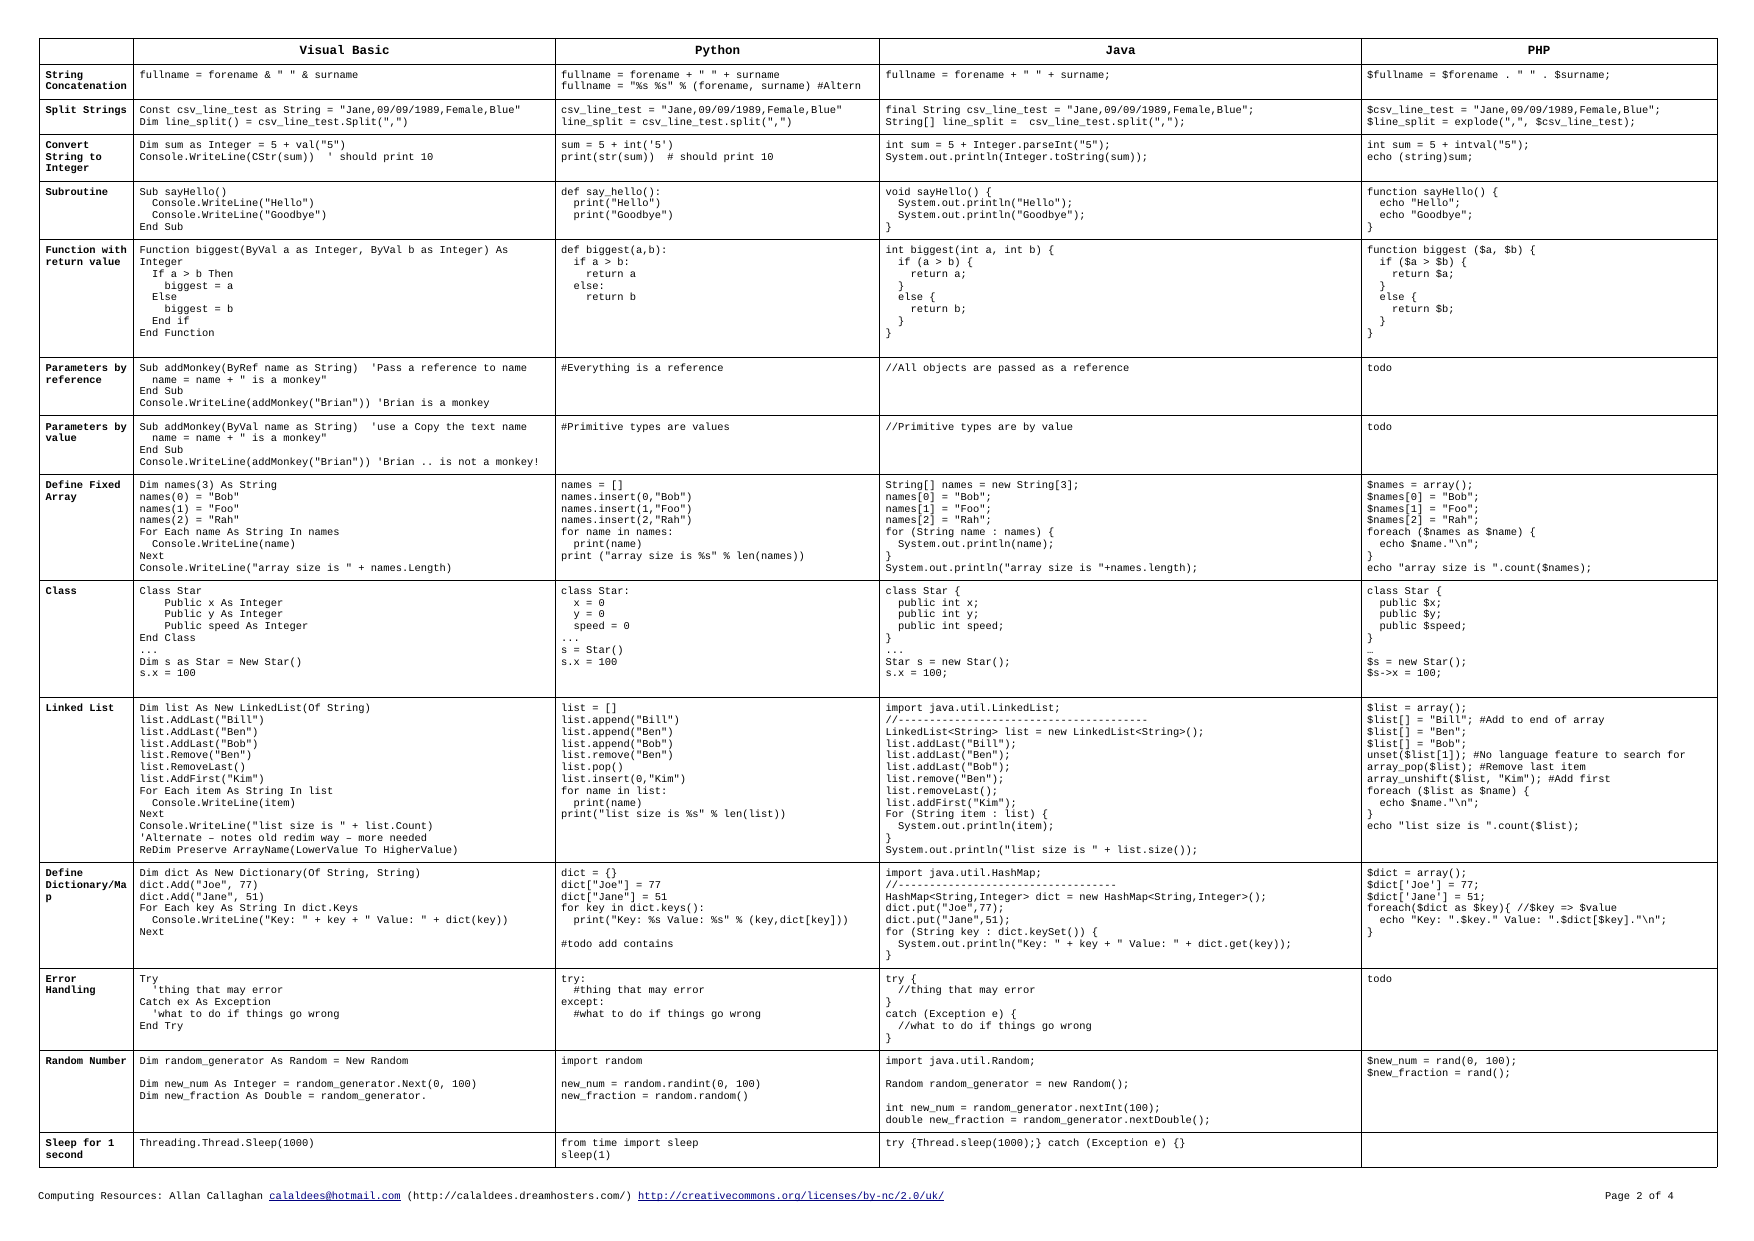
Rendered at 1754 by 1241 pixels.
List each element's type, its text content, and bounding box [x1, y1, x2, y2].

table_cell $names = array(); $names[0] = "Bob"; $names[1] = "Foo"; $names[2] = "Rah"; foreach ($names as $name) { echo $name."\n"; } echo "array size is ".count($names); [1362, 475, 1717, 580]
table_cell Subroutine [40, 182, 133, 239]
table_cell String[] names = new String[3]; names[0] = "Bob"; names[1] = "Foo"; names[2] = "Rah"; for (String name : names) { System.out.println(name); } System.out.println("array size is "+names.length); [880, 475, 1361, 580]
table_cell $list = array(); $list[] = "Bill"; #Add to end of array $list[] = "Ben"; $list[] = "Bob"; unset($list[1]); #No language feature to search for array_pop($list); #Remove last item array_unshift($list, "Kim"); #Add first foreach ($list as $name) { echo $name."\n"; } echo "list size is ".count($list); [1362, 698, 1717, 862]
table_cell try { //thing that may error } catch (Exception e) { //what to do if things go wrong } [880, 969, 1361, 1050]
table_cell import random new_num = random.randint(0, 100) new_fraction = random.random() [556, 1051, 879, 1132]
table_header [40, 39, 133, 63]
table_cell Random Number [40, 1051, 133, 1132]
table_cell int sum = 5 + intval("5"); echo (string)sum; [1362, 135, 1717, 181]
table_header Python [556, 39, 879, 63]
table_cell Sub sayHello() Console.WriteLine("Hello") Console.WriteLine("Goodbye") End Sub [134, 182, 555, 239]
table_cell csv_line_test = "Jane,09/09/1989,Female,Blue" line_split = csv_line_test.split(",") [556, 100, 879, 134]
table_cell Define Dictionary/Map [40, 863, 133, 968]
table_cell import java.util.Random; Random random_generator = new Random(); int new_num = random_generator.nextInt(100); double new_fraction = random_generator.nextDouble(); [880, 1051, 1361, 1132]
table_cell Dim names(3) As String names(0) = "Bob" names(1) = "Foo" names(2) = "Rah" For Each name As String In names Console.WriteLine(name) Next Console.WriteLine("array size is " + names.Length) [134, 475, 555, 580]
table_cell list = [] list.append("Bill") list.append("Ben") list.append("Bob") list.remove("Ben") list.pop() list.insert(0,"Kim") for name in list: print(name) print("list size is %s" % len(list)) [556, 698, 879, 862]
table_cell function biggest ($a, $b) { if ($a > $b) { return $a; } else { return $b; } } [1362, 240, 1717, 357]
table_cell Parameters by reference [40, 358, 133, 415]
table_cell Define Fixed Array [40, 475, 133, 580]
table_cell from time import sleep sleep(1) [556, 1133, 879, 1167]
table_cell fullname = forename & " " & surname [134, 65, 555, 99]
table_cell $dict = array(); $dict['Joe'] = 77; $dict['Jane'] = 51; foreach($dict as $key){ //$key => $value echo "Key: ".$key." Value: ".$dict[$key]."\n"; } [1362, 863, 1717, 968]
table_cell todo [1362, 416, 1717, 474]
table_cell Class Star Public x As Integer Public y As Integer Public speed As Integer End Class ... Dim s as Star = New Star() s.x = 100 [134, 581, 555, 697]
table_cell Sub addMonkey(ByVal name as String) 'use a Copy the text name name = name + " is a monkey" End Sub Console.WriteLine(addMonkey("Brian")) 'Brian .. is not a monkey! [134, 416, 555, 474]
table_cell $fullname = $forename . " " . $surname; [1362, 65, 1717, 99]
table_cell [1362, 1133, 1717, 1167]
table_cell Class [40, 581, 133, 697]
table_cell fullname = forename + " " + surname; [880, 65, 1361, 99]
table_cell #Primitive types are values [556, 416, 879, 474]
table_cell sum = 5 + int('5') print(str(sum)) # should print 10 [556, 135, 879, 181]
table_cell Split Strings [40, 100, 133, 134]
table_cell $new_num = rand(0, 100); $new_fraction = rand(); [1362, 1051, 1717, 1132]
table_cell final String csv_line_test = "Jane,09/09/1989,Female,Blue"; String[] line_split = csv_line_test.split(","); [880, 100, 1361, 134]
table_cell import java.util.HashMap; //----------------------------------- HashMap<String,Integer> dict = new HashMap<String,Integer>(); dict.put("Joe",77); dict.put("Jane",51); for (String key : dict.keySet()) { System.out.println("Key: " + key + " Value: " + dict.get(key)); } [880, 863, 1361, 968]
table_cell Function biggest(ByVal a as Integer, ByVal b as Integer) As Integer If a > b Then biggest = a Else biggest = b End if End Function [134, 240, 555, 357]
table_cell Const csv_line_test as String = "Jane,09/09/1989,Female,Blue" Dim line_split() = csv_line_test.Split(",") [134, 100, 555, 134]
table_header PHP [1362, 39, 1717, 63]
table_cell todo [1362, 358, 1717, 415]
table_cell void sayHello() { System.out.println("Hello"); System.out.println("Goodbye"); } [880, 182, 1361, 239]
table_cell Try 'thing that may error Catch ex As Exception 'what to do if things go wrong End Try [134, 969, 555, 1050]
table_cell class Star: x = 0 y = 0 speed = 0 ... s = Star() s.x = 100 [556, 581, 879, 697]
table_cell fullname = forename + " " + surname fullname = "%s %s" % (forename, surname) #Altern [556, 65, 879, 99]
table_cell Error Handling [40, 969, 133, 1050]
table_cell try: #thing that may error except: #what to do if things go wrong [556, 969, 879, 1050]
table_cell Sleep for 1 second [40, 1133, 133, 1167]
table_cell String Concatenation [40, 65, 133, 99]
table_cell def say_hello(): print("Hello") print("Goodbye") [556, 182, 879, 239]
table_cell Sub addMonkey(ByRef name as String) 'Pass a reference to name name = name + " is a monkey" End Sub Console.WriteLine(addMonkey("Brian")) 'Brian is a monkey [134, 358, 555, 415]
table_cell def biggest(a,b): if a > b: return a else: return b [556, 240, 879, 357]
table_cell $csv_line_test = "Jane,09/09/1989,Female,Blue"; $line_split = explode(",", $csv_line_test); [1362, 100, 1717, 134]
table_header Visual Basic [134, 39, 555, 63]
table_cell int biggest(int a, int b) { if (a > b) { return a; } else { return b; } } [880, 240, 1361, 357]
table_cell dict = {} dict["Joe"] = 77 dict["Jane"] = 51 for key in dict.keys(): print("Key: %s Value: %s" % (key,dict[key])) #todo add contains [556, 863, 879, 968]
table_cell Dim sum as Integer = 5 + val("5") Console.WriteLine(CStr(sum)) ' should print 10 [134, 135, 555, 181]
table_cell Threading.Thread.Sleep(1000) [134, 1133, 555, 1167]
table_cell import java.util.LinkedList; //---------------------------------------- LinkedList<String> list = new LinkedList<String>(); list.addLast("Bill"); list.addLast("Ben"); list.addLast("Bob"); list.remove("Ben"); list.removeLast(); list.addFirst("Kim"); For (String item : list) { System.out.println(item); } System.out.println("list size is " + list.size()); [880, 698, 1361, 862]
table_cell Dim random_generator As Random = New Random Dim new_num As Integer = random_generator.Next(0, 100) Dim new_fraction As Double = random_generator. [134, 1051, 555, 1132]
table_cell //Primitive types are by value [880, 416, 1361, 474]
table_cell //All objects are passed as a reference [880, 358, 1361, 415]
table_cell try {Thread.sleep(1000);} catch (Exception e) {} [880, 1133, 1361, 1167]
table_cell int sum = 5 + Integer.parseInt("5"); System.out.println(Integer.toString(sum)); [880, 135, 1361, 181]
table_cell Dim list As New LinkedList(Of String) list.AddLast("Bill") list.AddLast("Ben") list.AddLast("Bob") list.Remove("Ben") list.RemoveLast() list.AddFirst("Kim") For Each item As String In list Console.WriteLine(item) Next Console.WriteLine("list size is " + list.Count) 'Alternate – notes old redim way – more needed ReDim Preserve ArrayName(LowerValue To HigherValue) [134, 698, 555, 862]
table_cell Dim dict As New Dictionary(Of String, String) dict.Add("Joe", 77) dict.Add("Jane", 51) For Each key As String In dict.Keys Console.WriteLine("Key: " + key + " Value: " + dict(key)) Next [134, 863, 555, 968]
table_header Java [880, 39, 1361, 63]
table_cell #Everything is a reference [556, 358, 879, 415]
table_cell Convert String to Integer [40, 135, 133, 181]
table_cell class Star { public $x; public $y; public $speed; } … $s = new Star(); $s->x = 100; [1362, 581, 1717, 697]
table_cell function sayHello() { echo "Hello"; echo "Goodbye"; } [1362, 182, 1717, 239]
table_cell class Star { public int x; public int y; public int speed; } ... Star s = new Star(); s.x = 100; [880, 581, 1361, 697]
table_cell Parameters by value [40, 416, 133, 474]
table_cell names = [] names.insert(0,"Bob") names.insert(1,"Foo") names.insert(2,"Rah") for name in names: print(name) print ("array size is %s" % len(names)) [556, 475, 879, 580]
table_cell Linked List [40, 698, 133, 862]
table_cell Function with return value [40, 240, 133, 357]
table_cell todo [1362, 969, 1717, 1050]
